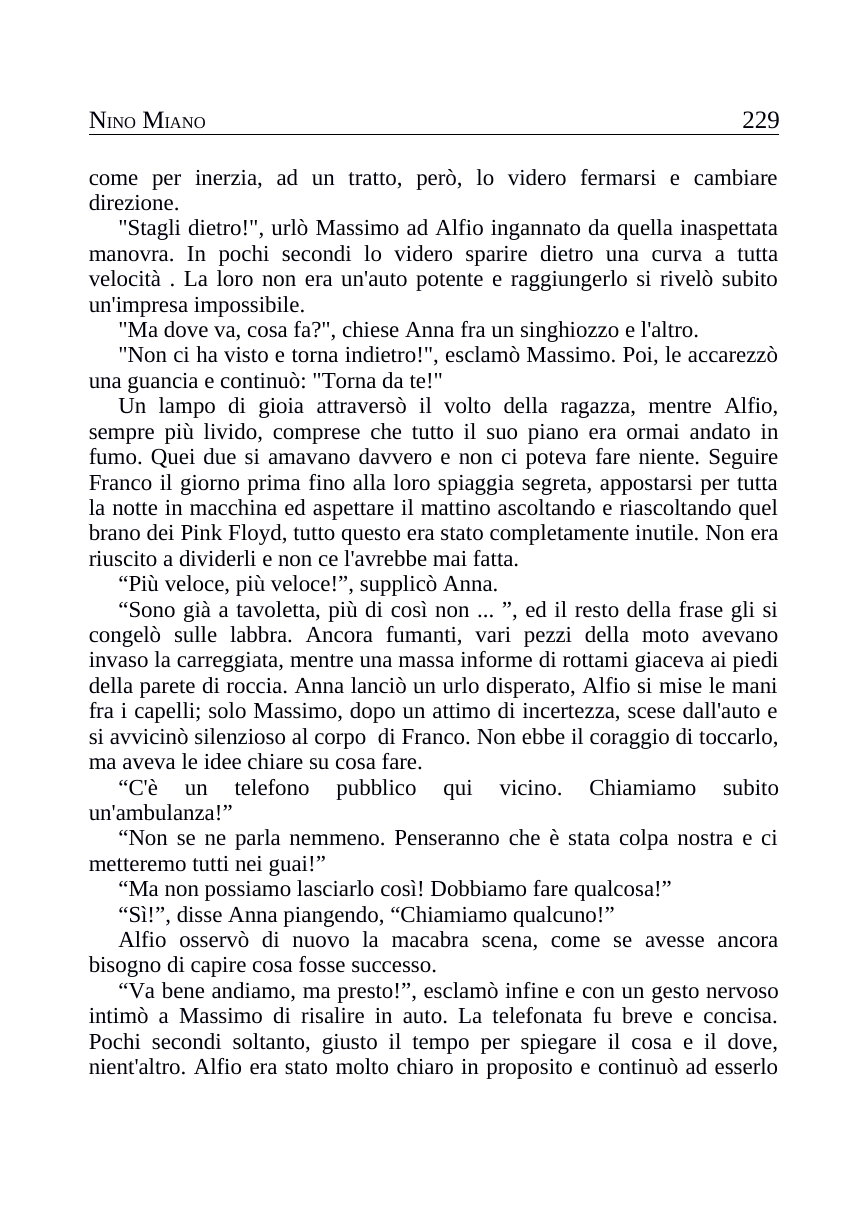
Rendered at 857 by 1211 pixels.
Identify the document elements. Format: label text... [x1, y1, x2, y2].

text “Più veloce, più veloce!”, supplicò Anna. [88, 571, 779, 597]
text “Non se ne parla nemmeno. Penseranno che è stata colpa nostra e ci metteremo tutti nei guai!” [88, 825, 779, 876]
text Alfio osservò di nuovo la macabra scena, come se avesse ancora bisogno di capire cosa fosse successo. [88, 927, 779, 978]
text “Sono già a tavoletta, più di così non ... ”, ed il resto della frase gli si congelò sulle labbra. Ancora fumanti, vari pezzi della moto avevano invaso la carreggiata, mentre una massa informe di rottami giaceva ai piedi della parete di roccia. Anna lanciò un urlo disperato, Alfio si mise le mani fra i capelli; solo Massimo, dopo un attimo di incertezza, scese dall'auto e si avvicinò silenzioso al corpo di Franco. Non ebbe il coraggio di toccarlo, ma aveva le idee chiare su cosa fare. [88, 597, 779, 774]
text "Non ci ha visto e torna indietro!", esclamò Massimo. Poi, le accarezzò una guancia e continuò: "Torna da te!" [88, 342, 779, 393]
text "Ma dove va, cosa fa?", chiese Anna fra un singhiozzo e l'altro. [88, 317, 779, 342]
text Un lampo di gioia attraversò il volto della ragazza, mentre Alfio, sempre più livido, comprese che tutto il suo piano era ormai andato in fumo. Quei due si amavano davvero e non ci poteva fare niente. Seguire Franco il giorno prima fino alla loro spiaggia segreta, appostarsi per tutta la notte in macchina ed aspettare il mattino ascoltando e riascoltando quel brano dei Pink Floyd, tutto questo era stato completamente inutile. Non era riuscito a dividerli e non ce l'avrebbe mai fatta. [88, 393, 779, 571]
text “Ma non possiamo lasciarlo così! Dobbiamo fare qualcosa!” [88, 876, 779, 902]
text “Va bene andiamo, ma presto!”, esclamò infine e con un gesto nervoso intimò a Massimo di risalire in auto. La telefonata fu breve e concisa. Pochi secondi soltanto, giusto il tempo per spiegare il cosa e il dove, nient'altro. Alfio era stato molto chiaro in proposito e continuò ad esserlo [88, 978, 779, 1079]
text “Sì!”, disse Anna piangendo, “Chiamiamo qualcuno!” [88, 902, 779, 927]
text "Stagli dietro!", urlò Massimo ad Alfio ingannato da quella inaspettata manovra. In pochi secondi lo videro sparire dietro una curva a tutta velocità . La loro non era un'auto potente e raggiungerlo si rivelò subito un'impresa impossibile. [88, 215, 779, 317]
text “C'è un telefono pubblico qui vicino. Chiamiamo subito un'ambulanza!” [88, 774, 779, 825]
text come per inerzia, ad un tratto, però, lo videro fermarsi e cambiare direzione. [88, 164, 779, 215]
